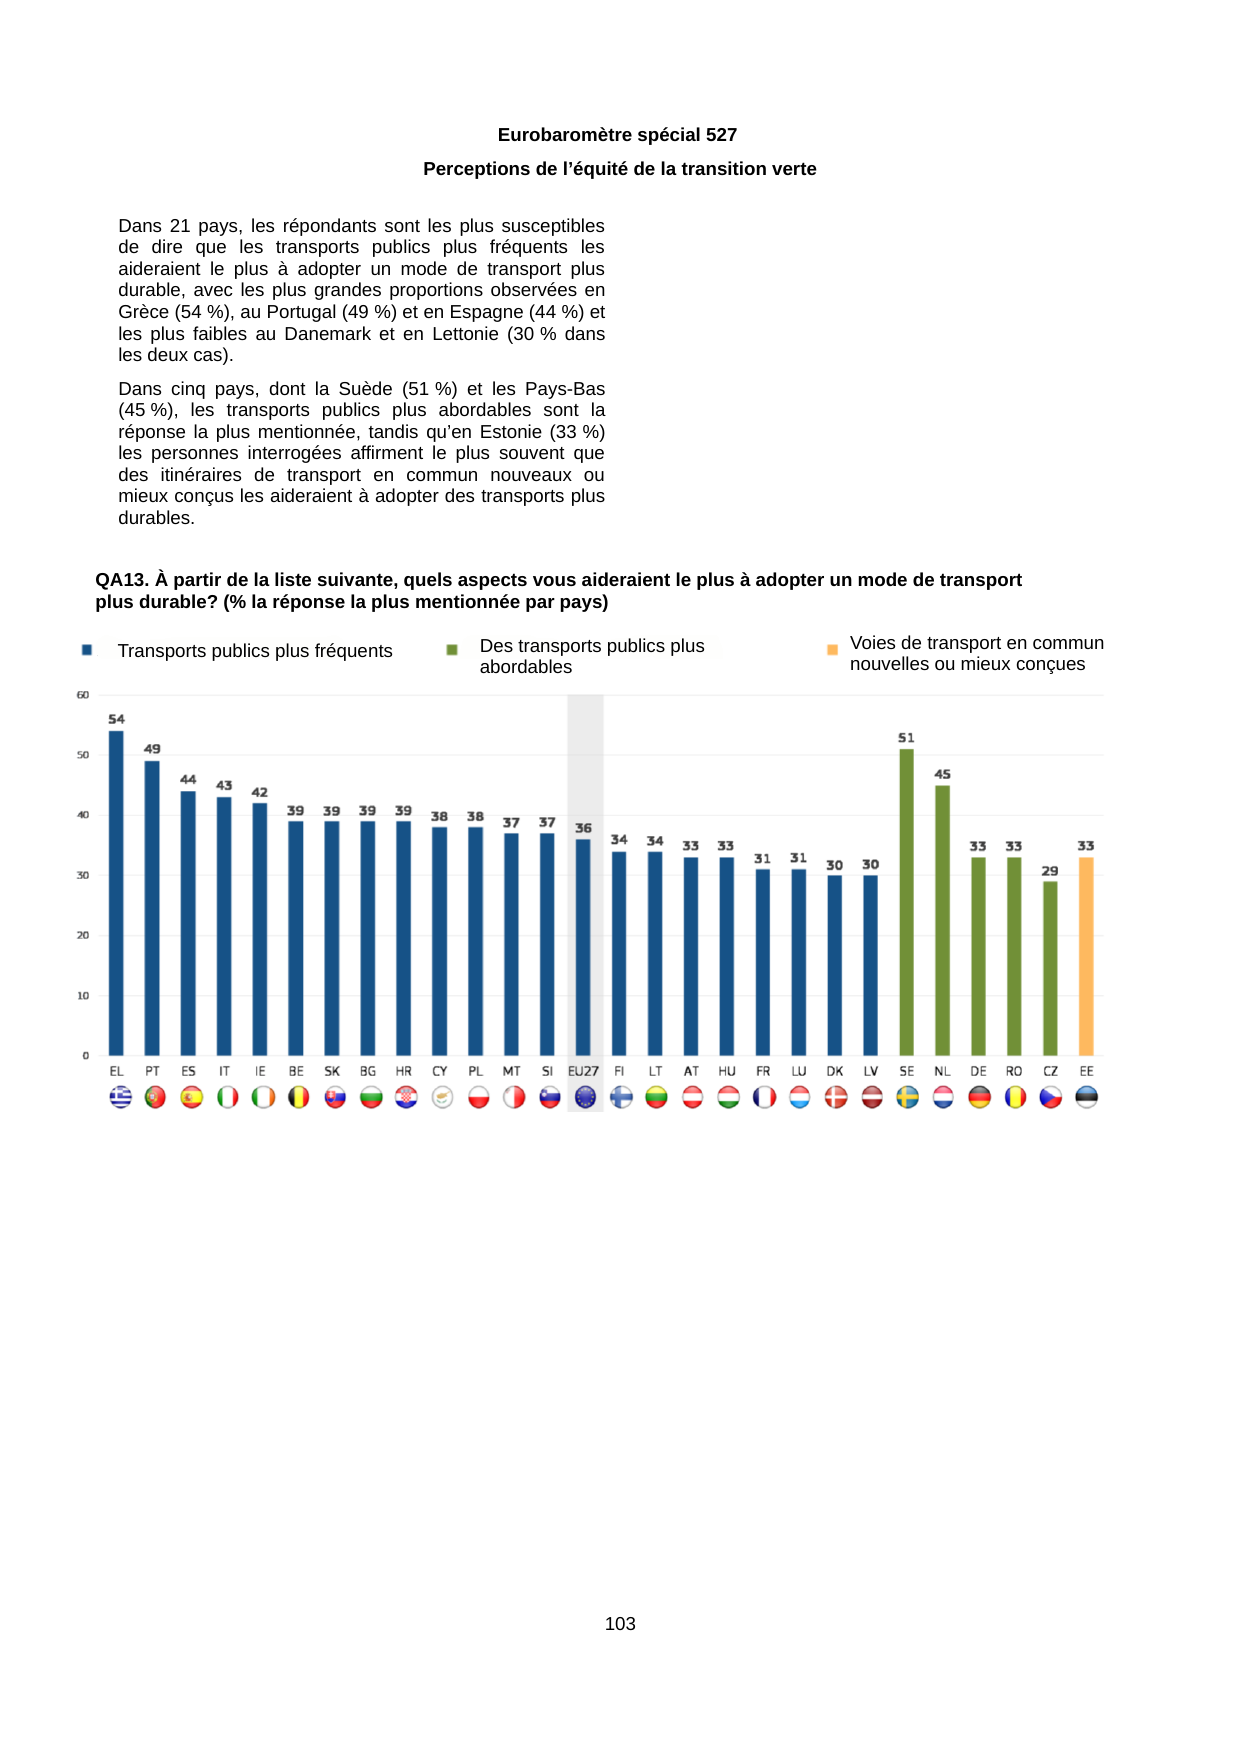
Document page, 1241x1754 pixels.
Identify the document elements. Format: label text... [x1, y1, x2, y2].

text Dans cinq pays, dont la Suède (51 %) et les Pays-Bas (45 %), les transports publics plus abordables sont la réponse la plus mentionnée, tandis qu’en Estonie (33 %) les personnes interrogées affirment le plus souvent que des itinéraires de transport en commun nouveaux ou mieux conçus les aideraient à adopter des transports plus durables. [118, 377, 605, 528]
text Dans 21 pays, les répondants sont les plus susceptibles de dire que les transports publics plus fréquents les aideraient le plus à adopter un mode de transport plus durable, avec les plus grandes proportions observées en Grèce (54 %), au Portugal (49 %) et en Espagne (44 %) et les plus faibles au Danemark et en Lettonie (30 % dans les deux cas). [118, 214, 605, 365]
picture [68, 635, 839, 659]
picture [68, 684, 1110, 1112]
